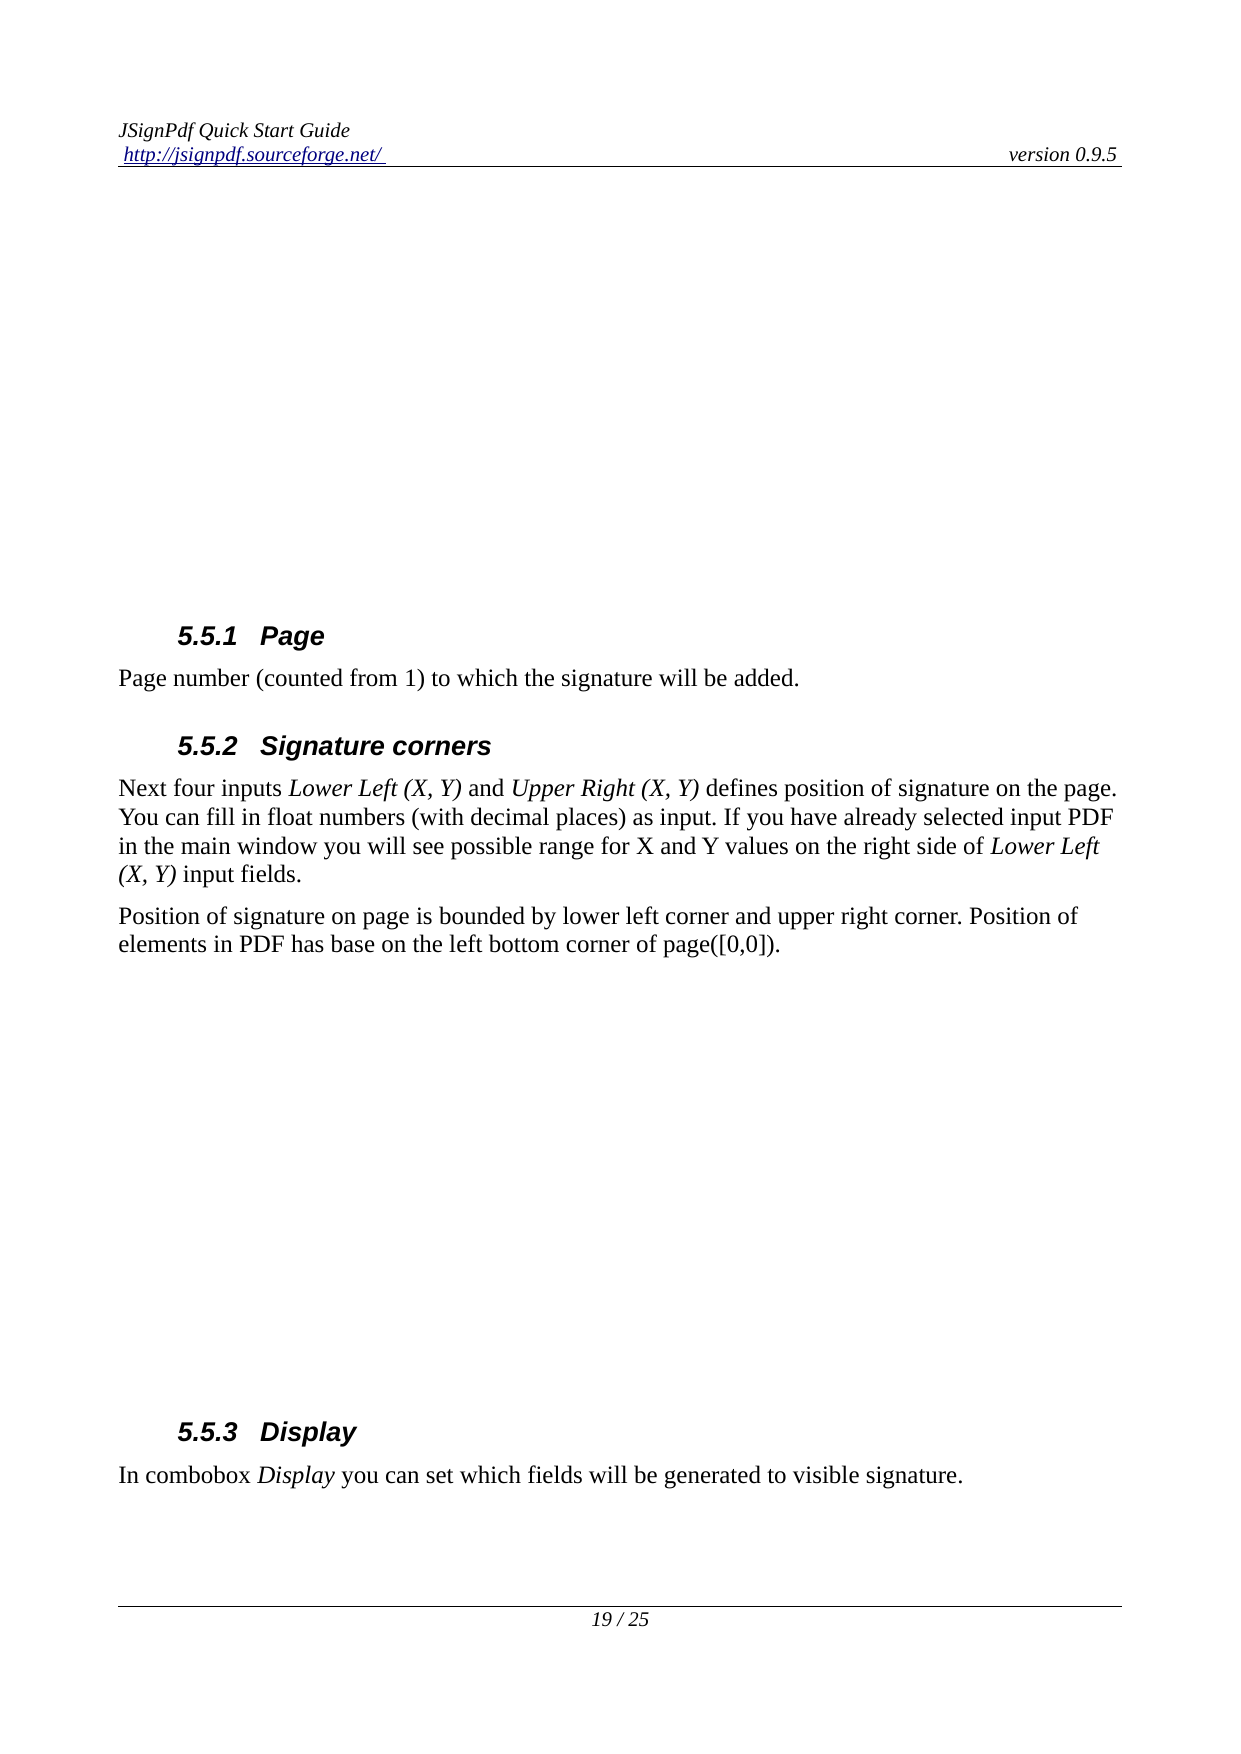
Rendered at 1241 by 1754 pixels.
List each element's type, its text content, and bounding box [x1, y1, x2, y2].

subtitle Page [177, 197, 1122, 651]
subtitle Display [177, 996, 1122, 1447]
text Next four inputs Lower Left (X, Y) and Upper Right (X, Y) defines position of signature on the page. You can fill in float numbers (with decimal places) as input. If you have already selected input PDF in the main window you will see possible range for X and Y values on the right side of Lower Left (X, Y) input fields. [118, 773, 1122, 888]
text Page number (counted from 1) to which the signature will be added. [118, 663, 1122, 692]
text In combobox Display you can set which fields will be generated to visible signature. [118, 1460, 1122, 1488]
subtitle Signature corners [177, 729, 1122, 761]
text Position of signature on page is bounded by lower left corner and upper right corner. Position of elements in PDF has base on the left bottom corner of page([0,0]). [118, 901, 1122, 958]
